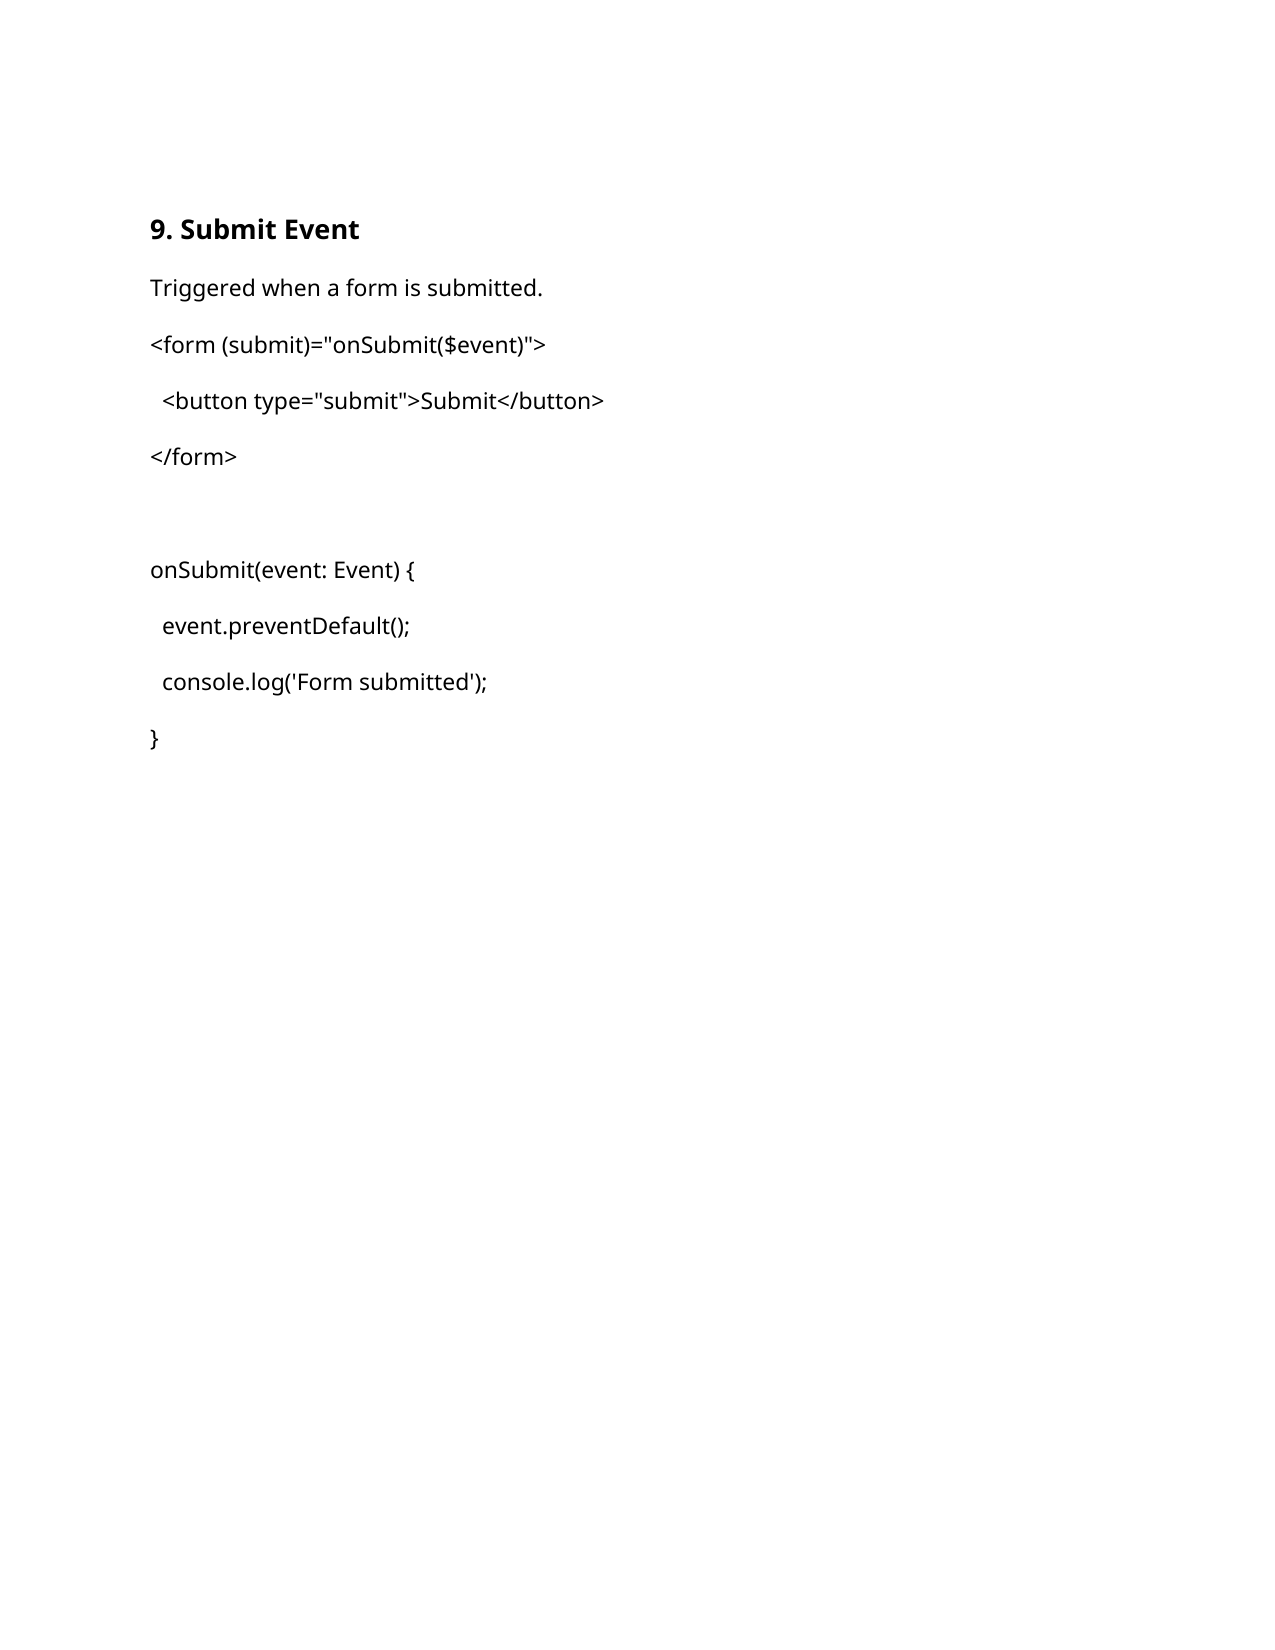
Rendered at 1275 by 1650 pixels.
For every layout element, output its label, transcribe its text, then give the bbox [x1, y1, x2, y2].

text console.log('Form submitted'); [150, 666, 1125, 697]
text event.preventDefault(); [150, 610, 1125, 641]
text <button type="submit">Submit</button> [150, 385, 1125, 416]
text Triggered when a form is submitted. [150, 272, 1125, 303]
text } [150, 722, 1125, 753]
text onSubmit(event: Event) { [150, 553, 1125, 585]
text </form> [150, 441, 1125, 472]
text <form (submit)="onSubmit($event)"> [150, 328, 1125, 360]
subtitle 9. Submit Event [150, 210, 1125, 247]
